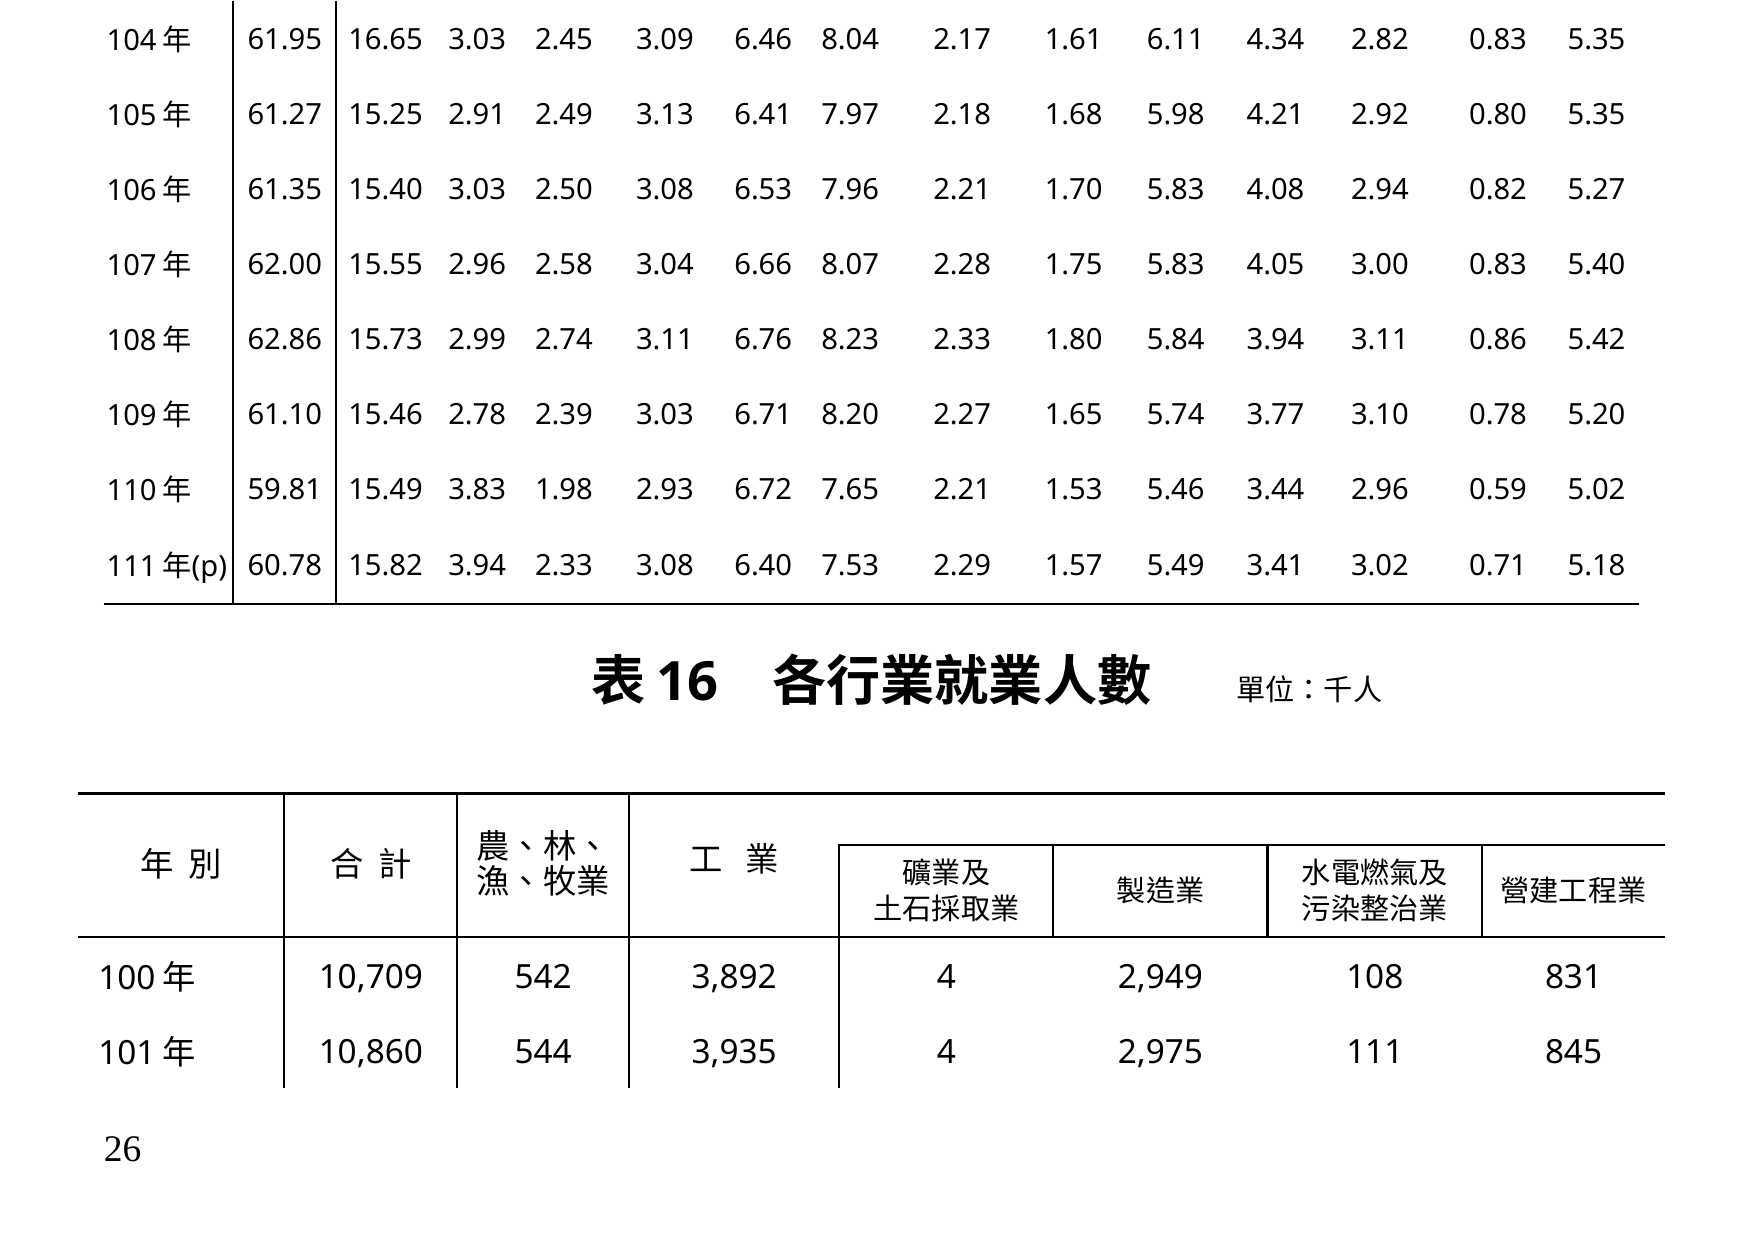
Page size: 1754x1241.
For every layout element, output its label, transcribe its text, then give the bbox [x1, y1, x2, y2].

table_cell 礦業及 土石採取業 [840, 846, 1052, 936]
table_cell 6.40 [721, 526, 805, 603]
table_cell 105年 [104, 76, 232, 151]
table_cell 6.11 [1118, 1, 1233, 76]
table_cell 2.18 [895, 76, 1029, 151]
table_header 合 計 [285, 795, 456, 936]
table_cell 60.78 [234, 526, 335, 603]
subtitle 表16 各行業就業人數 單位：千人 [591, 642, 1639, 717]
table_cell 3.41 [1233, 526, 1317, 603]
table_cell 5.83 [1118, 226, 1233, 301]
table_cell 8.20 [805, 376, 895, 451]
table_cell 3.03 [435, 151, 519, 226]
table_cell 0.83 [1442, 1, 1554, 76]
table_cell 6.71 [721, 376, 805, 451]
table_cell 4 [840, 1013, 1053, 1088]
table_cell 3.00 [1318, 226, 1442, 301]
table_cell 16.65 [337, 1, 435, 76]
table_cell 3.02 [1318, 526, 1442, 603]
table_cell 1.70 [1029, 151, 1118, 226]
table_cell 15.73 [337, 301, 435, 376]
table_cell 6.72 [721, 451, 805, 526]
table_cell 3.08 [608, 151, 721, 226]
table_cell 2.17 [895, 1, 1029, 76]
table_cell 2.33 [519, 526, 608, 603]
table_cell 544 [458, 1013, 628, 1088]
table_cell 3.94 [1233, 301, 1317, 376]
table_cell 3.13 [608, 76, 721, 151]
table_cell 2.49 [519, 76, 608, 151]
table_cell 6.46 [721, 1, 805, 76]
table_cell 3.83 [435, 451, 519, 526]
table_cell 108 [1268, 938, 1482, 1013]
table_cell 2.39 [519, 376, 608, 451]
table_cell 62.00 [234, 226, 335, 301]
table_cell 2.45 [519, 1, 608, 76]
table_cell 2.50 [519, 151, 608, 226]
table_cell 2.96 [435, 226, 519, 301]
table_cell 3.10 [1318, 376, 1442, 451]
table_cell 4.34 [1233, 1, 1317, 76]
table_cell 7.53 [805, 526, 895, 603]
table_cell 2.33 [895, 301, 1029, 376]
table_cell 6.66 [721, 226, 805, 301]
table_cell 2.58 [519, 226, 608, 301]
table_cell 0.83 [1442, 226, 1554, 301]
table_cell 5.46 [1118, 451, 1233, 526]
table_cell 61.10 [234, 376, 335, 451]
table_cell 109年 [104, 376, 232, 451]
table_cell 108年 [104, 301, 232, 376]
table_cell 10,709 [285, 938, 456, 1013]
table_cell 107年 [104, 226, 232, 301]
table_cell 2.91 [435, 76, 519, 151]
table_cell 15.40 [337, 151, 435, 226]
table_cell 5.49 [1118, 526, 1233, 603]
table_cell 106年 [104, 151, 232, 226]
table_cell 831 [1482, 938, 1665, 1013]
table_cell 2.99 [435, 301, 519, 376]
table_cell 2.21 [895, 151, 1029, 226]
table_cell 1.68 [1029, 76, 1118, 151]
table_cell 1.80 [1029, 301, 1118, 376]
table_cell 3.09 [608, 1, 721, 76]
table_cell 3.11 [1318, 301, 1442, 376]
table_cell 4 [840, 938, 1053, 1013]
table_cell 104年 [104, 1, 232, 76]
table_cell 7.96 [805, 151, 895, 226]
table_cell 110年 [104, 451, 232, 526]
table_cell 5.35 [1554, 1, 1639, 76]
table_cell 7.97 [805, 76, 895, 151]
table_cell 0.86 [1442, 301, 1554, 376]
table_cell 100年 [78, 938, 283, 1013]
table_cell 5.74 [1118, 376, 1233, 451]
table_cell 2.94 [1318, 151, 1442, 226]
table_cell 水電燃氣及 污染整治業 [1269, 846, 1481, 936]
table_cell 1.98 [519, 451, 608, 526]
table_cell 3,892 [630, 938, 838, 1013]
table_cell 0.82 [1442, 151, 1554, 226]
table_cell 0.80 [1442, 76, 1554, 151]
table_cell 2.21 [895, 451, 1029, 526]
table_cell 0.78 [1442, 376, 1554, 451]
table_cell 2.96 [1318, 451, 1442, 526]
table_cell 5.40 [1554, 226, 1639, 301]
table_cell 5.27 [1554, 151, 1639, 226]
table_cell 111年(p) [104, 526, 232, 603]
table_cell 2.74 [519, 301, 608, 376]
table_cell 7.65 [805, 451, 895, 526]
table_cell 6.53 [721, 151, 805, 226]
table_cell 4.21 [1233, 76, 1317, 151]
table_cell 6.41 [721, 76, 805, 151]
table_cell 3.77 [1233, 376, 1317, 451]
table_cell 0.71 [1442, 526, 1554, 603]
table_cell 4.05 [1233, 226, 1317, 301]
table_cell 101年 [78, 1013, 283, 1088]
table_cell 3.08 [608, 526, 721, 603]
table_cell 8.04 [805, 1, 895, 76]
table_cell 2.28 [895, 226, 1029, 301]
table_cell 5.35 [1554, 76, 1639, 151]
table_cell 2,975 [1053, 1013, 1267, 1088]
table_cell 61.27 [234, 76, 335, 151]
table_cell 2.92 [1318, 76, 1442, 151]
table_cell 5.98 [1118, 76, 1233, 151]
table_cell 8.23 [805, 301, 895, 376]
table_cell 3.03 [608, 376, 721, 451]
table_cell 3.44 [1233, 451, 1317, 526]
table_cell 2.27 [895, 376, 1029, 451]
table_cell 1.57 [1029, 526, 1118, 603]
table_cell 61.95 [234, 1, 335, 76]
table_cell 5.83 [1118, 151, 1233, 226]
table_header 農、林、 漁、牧業 [458, 795, 628, 936]
table_cell 5.20 [1554, 376, 1639, 451]
table_cell 2.93 [608, 451, 721, 526]
table_cell 3.94 [435, 526, 519, 603]
table_cell 10,860 [285, 1013, 456, 1088]
table_cell 製造業 [1054, 846, 1266, 936]
table_cell 15.49 [337, 451, 435, 526]
table_cell 2.78 [435, 376, 519, 451]
table_cell 3.04 [608, 226, 721, 301]
table_cell 15.55 [337, 226, 435, 301]
table_cell 5.02 [1554, 451, 1639, 526]
table_cell 8.07 [805, 226, 895, 301]
table_cell 2,949 [1053, 938, 1267, 1013]
table_cell 15.82 [337, 526, 435, 603]
table_cell 1.75 [1029, 226, 1118, 301]
table_cell 3.11 [608, 301, 721, 376]
table_cell 3.03 [435, 1, 519, 76]
table_header 年 別 [78, 795, 283, 936]
table_cell 542 [458, 938, 628, 1013]
table_cell 62.86 [234, 301, 335, 376]
table_cell 0.59 [1442, 451, 1554, 526]
table_cell 15.46 [337, 376, 435, 451]
table_cell 845 [1482, 1013, 1665, 1088]
table_cell 59.81 [234, 451, 335, 526]
table_header 工 業 [630, 795, 839, 936]
table_cell 營建工程業 [1483, 846, 1665, 936]
table_cell 3,935 [630, 1013, 838, 1088]
table_header [839, 795, 1665, 844]
table_cell 4.08 [1233, 151, 1317, 226]
table_cell 1.53 [1029, 451, 1118, 526]
table_cell 2.29 [895, 526, 1029, 603]
table_cell 1.65 [1029, 376, 1118, 451]
table_cell 61.35 [234, 151, 335, 226]
table_cell 5.42 [1554, 301, 1639, 376]
table_cell 111 [1268, 1013, 1482, 1088]
table_cell 5.18 [1554, 526, 1639, 603]
table_cell 6.76 [721, 301, 805, 376]
table_cell 15.25 [337, 76, 435, 151]
table_cell 2.82 [1318, 1, 1442, 76]
table_cell 5.84 [1118, 301, 1233, 376]
table_cell 1.61 [1029, 1, 1118, 76]
